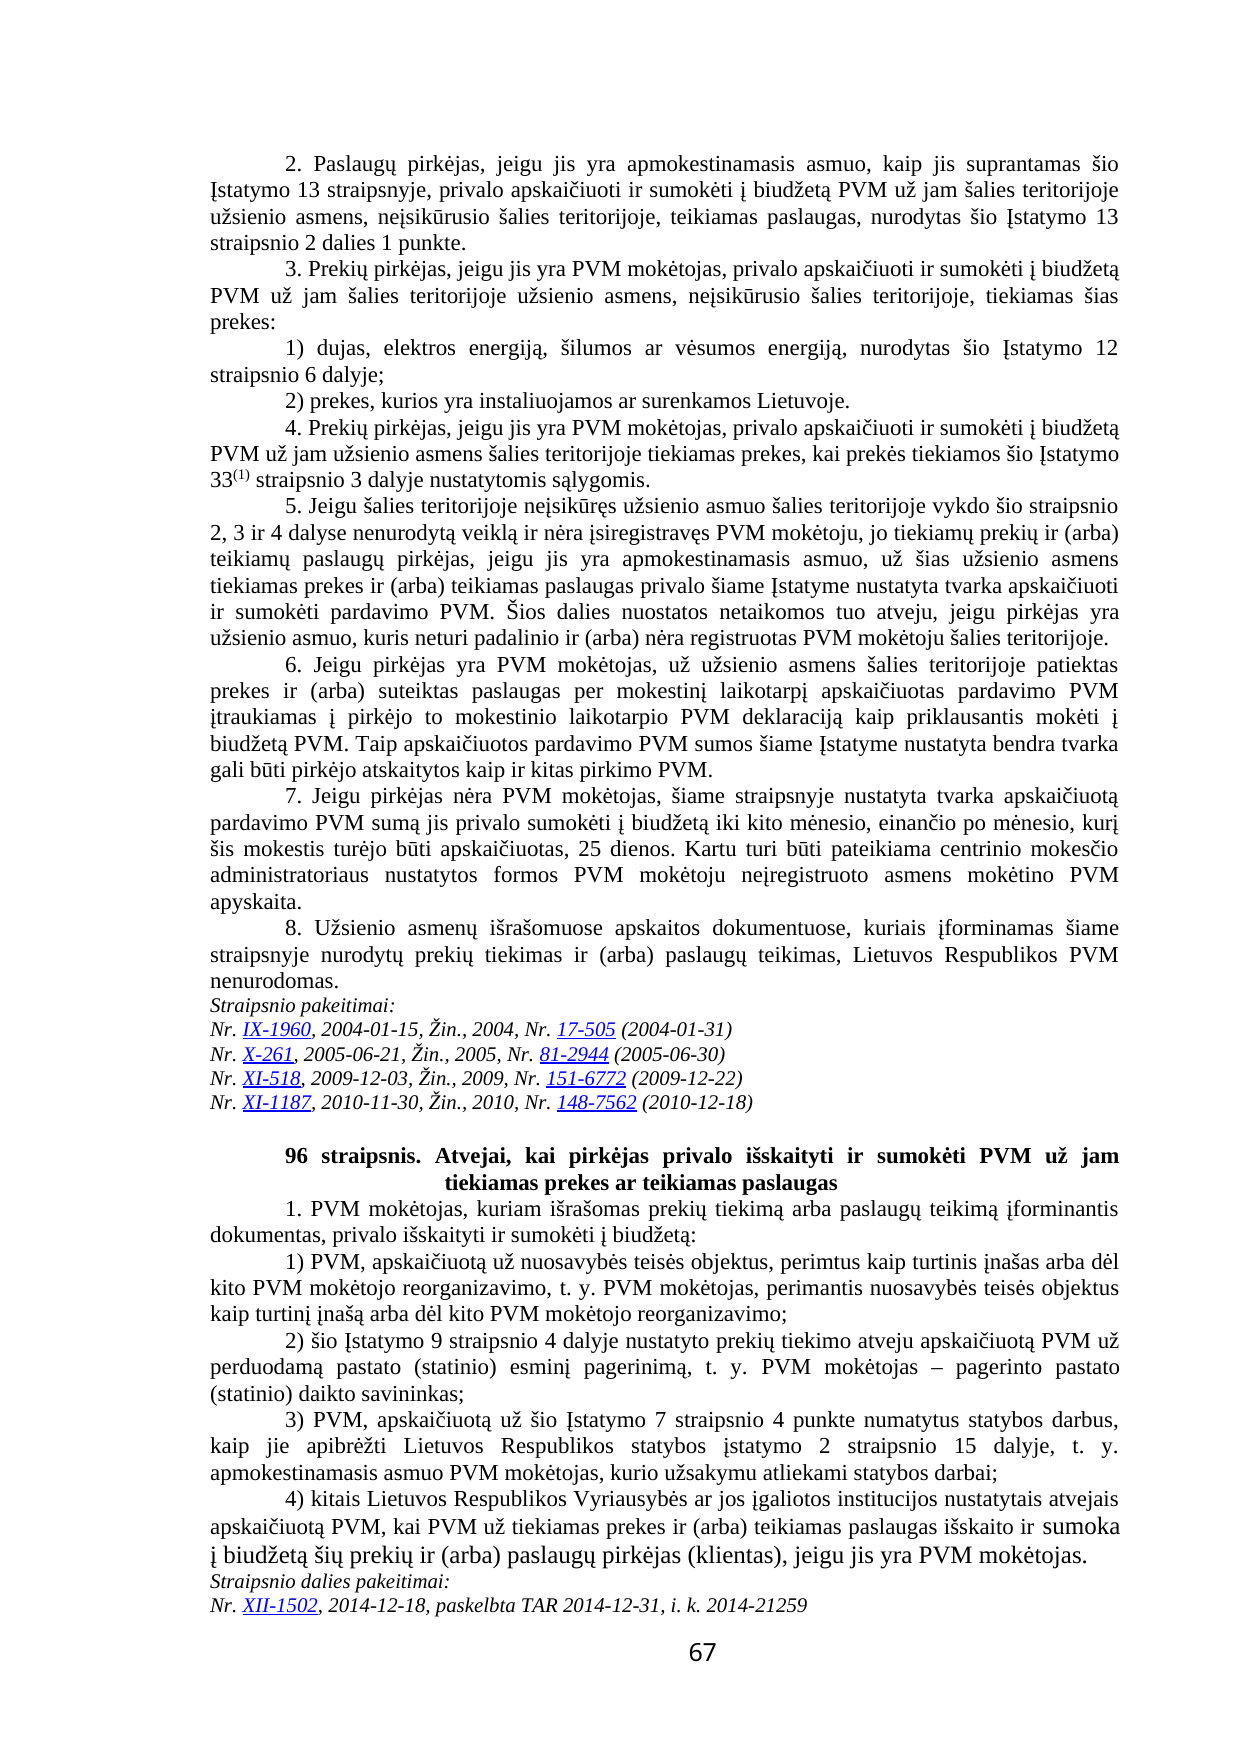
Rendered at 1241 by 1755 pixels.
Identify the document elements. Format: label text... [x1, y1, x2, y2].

text 2. Paslaugų pirkėjas, jeigu jis yra apmokestinamasis asmuo, kaip jis suprantamas šio Įstatymo 13 straipsnyje, privalo apskaičiuoti ir sumokėti į biudžetą PVM už jam šalies teritorijoje užsienio asmens, neįsikūrusio šalies teritorijoje, teikiamas paslaugas, nurodytas šio Įstatymo 13 straipsnio 2 dalies 1 punkte. [210, 150, 1120, 255]
text 7. Jeigu pirkėjas nėra PVM mokėtojas, šiame straipsnyje nustatyta tvarka apskaičiuotą pardavimo PVM sumą jis privalo sumokėti į biudžetą iki kito mėnesio, einančio po mėnesio, kurį šis mokestis turėjo būti apskaičiuotas, 25 dienos. Kartu turi būti pateikiama centrinio mokesčio administratoriaus nustatytos formos PVM mokėtoju neįregistruoto asmens mokėtino PVM apyskaita. [210, 782, 1120, 914]
text Nr. XI-1187, 2010-11-30, Žin., 2010, Nr. 148-7562 (2010-12-18) [210, 1089, 1120, 1114]
text 1) PVM, apskaičiuotą už nuosavybės teisės objektus, perimtus kaip turtinis įnašas arba dėl kito PVM mokėtojo reorganizavimo, t. y. PVM mokėtojas, perimantis nuosavybės teisės objektus kaip turtinį įnašą arba dėl kito PVM mokėtojo reorganizavimo; [210, 1248, 1120, 1327]
text 3) PVM, apskaičiuotą už šio Įstatymo 7 straipsnio 4 punkte numatytus statybos darbus, kaip jie apibrėžti Lietuvos Respublikos statybos įstatymo 2 straipsnio 15 dalyje, t. y. apmokestinamasis asmuo PVM mokėtojas, kurio užsakymu atliekami statybos darbai; [210, 1406, 1120, 1485]
text Nr. XII-1502, 2014-12-18, paskelbta TAR 2014-12-31, i. k. 2014-21259 [210, 1593, 1120, 1617]
text 3. Prekių pirkėjas, jeigu jis yra PVM mokėtojas, privalo apskaičiuoti ir sumokėti į biudžetą PVM už jam šalies teritorijoje užsienio asmens, neįsikūrusio šalies teritorijoje, tiekiamas šias prekes: [210, 255, 1120, 334]
text 4) kitais Lietuvos Respublikos Vyriausybės ar jos įgaliotos institucijos nustatytais atvejais apskaičiuotą PVM, kai PVM už tiekiamas prekes ir (arba) teikiamas paslaugas išskaito ir sumoka į biudžetą šių prekių ir (arba) paslaugų pirkėjas (klientas), jeigu jis yra PVM mokėtojas. [210, 1485, 1120, 1569]
text 8. Užsienio asmenų išrašomuose apskaitos dokumentuose, kuriais įforminamas šiame straipsnyje nurodytų prekių tiekimas ir (arba) paslaugų teikimas, Lietuvos Respublikos PVM nenurodomas. [210, 914, 1120, 993]
text 4. Prekių pirkėjas, jeigu jis yra PVM mokėtojas, privalo apskaičiuoti ir sumokėti į biudžetą PVM už jam užsienio asmens šalies teritorijoje tiekiamas prekes, kai prekės tiekiamos šio Įstatymo 33(1) straipsnio 3 dalyje nustatytomis sąlygomis. [210, 413, 1120, 493]
text 2) prekes, kurios yra instaliuojamos ar surenkamos Lietuvoje. [210, 387, 1120, 413]
text Nr. XI-518, 2009-12-03, Žin., 2009, Nr. 151-6772 (2009-12-22) [210, 1066, 1120, 1089]
text Nr. X-261, 2005-06-21, Žin., 2005, Nr. 81-2944 (2005-06-30) [210, 1041, 1120, 1066]
text Straipsnio pakeitimai: [210, 993, 1120, 1017]
text Nr. IX-1960, 2004-01-15, Žin., 2004, Nr. 17-505 (2004-01-31) [210, 1017, 1120, 1041]
text 1) dujas, elektros energiją, šilumos ar vėsumos energiją, nurodytas šio Įstatymo 12 straipsnio 6 dalyje; [210, 334, 1120, 387]
text 5. Jeigu šalies teritorijoje neįsikūręs užsienio asmuo šalies teritorijoje vykdo šio straipsnio 2, 3 ir 4 dalyse nenurodytą veiklą ir nėra įsiregistravęs PVM mokėtoju, jo tiekiamų prekių ir (arba) teikiamų paslaugų pirkėjas, jeigu jis yra apmokestinamasis asmuo, už šias užsienio asmens tiekiamas prekes ir (arba) teikiamas paslaugas privalo šiame Įstatyme nustatyta tvarka apskaičiuoti ir sumokėti pardavimo PVM. Šios dalies nuostatos netaikomos tuo atveju, jeigu pirkėjas yra užsienio asmuo, kuris neturi padalinio ir (arba) nėra registruotas PVM mokėtoju šalies teritorijoje. [210, 493, 1120, 651]
text Straipsnio dalies pakeitimai: [210, 1569, 1120, 1593]
text 2) šio Įstatymo 9 straipsnio 4 dalyje nustatyto prekių tiekimo atveju apskaičiuotą PVM už perduodamą pastato (statinio) esminį pagerinimą, t. y. PVM mokėtojas – pagerinto pastato (statinio) daikto savininkas; [210, 1327, 1120, 1406]
text 1. PVM mokėtojas, kuriam išrašomas prekių tiekimą arba paslaugų teikimą įforminantis dokumentas, privalo išskaityti ir sumokėti į biudžetą: [210, 1195, 1120, 1248]
text 96 straipsnis. Atvejai, kai pirkėjas privalo išskaityti ir sumokėti PVM už jam tiekiamas prekes ar teikiamas paslaugas [285, 1142, 1120, 1195]
text 6. Jeigu pirkėjas yra PVM mokėtojas, už užsienio asmens šalies teritorijoje patiektas prekes ir (arba) suteiktas paslaugas per mokestinį laikotarpį apskaičiuotas pardavimo PVM įtraukiamas į pirkėjo to mokestinio laikotarpio PVM deklaraciją kaip priklausantis mokėti į biudžetą PVM. Taip apskaičiuotos pardavimo PVM sumos šiame Įstatyme nustatyta bendra tvarka gali būti pirkėjo atskaitytos kaip ir kitas pirkimo PVM. [210, 651, 1120, 782]
